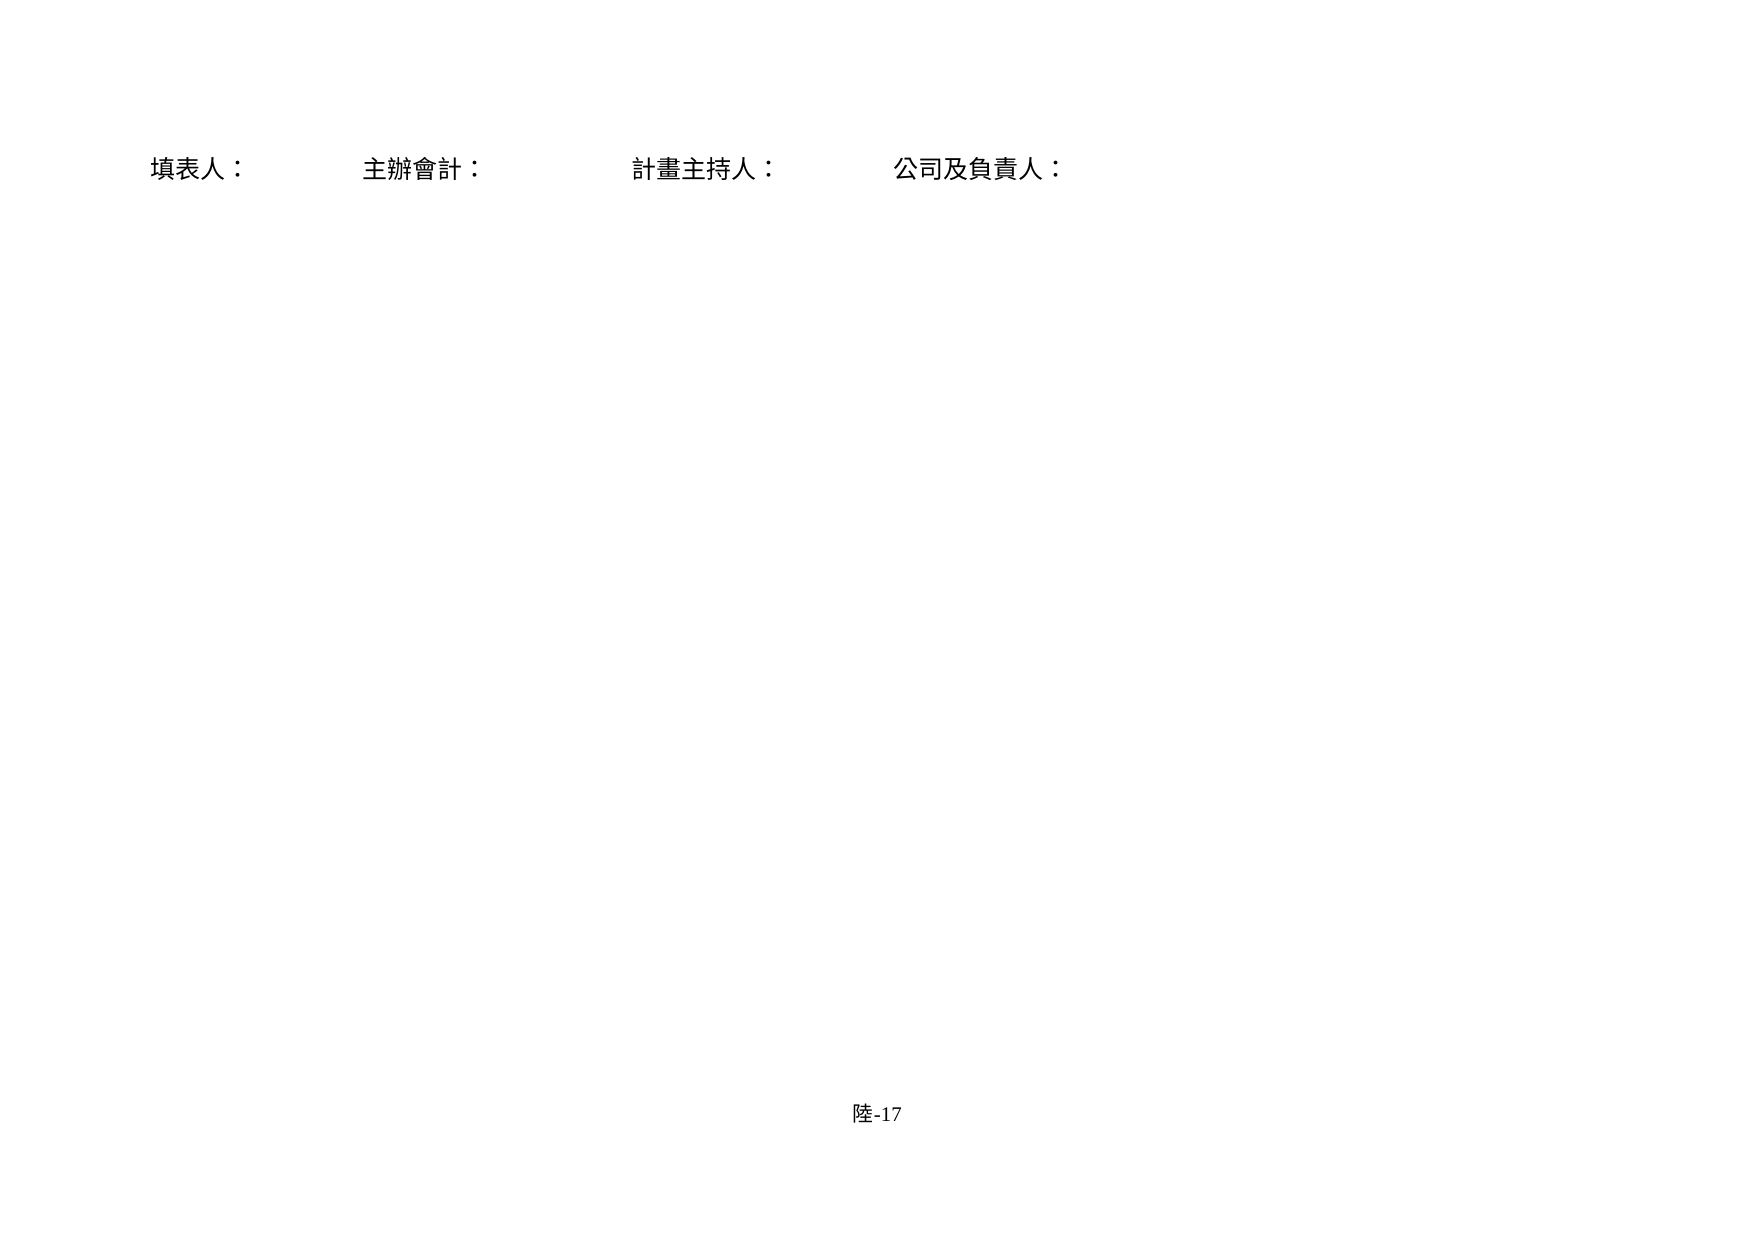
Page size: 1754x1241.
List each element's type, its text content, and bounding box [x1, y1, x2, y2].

text 填表人： 主辦會計： 計畫主持人： 公司及負責人： [150, 150, 1604, 186]
